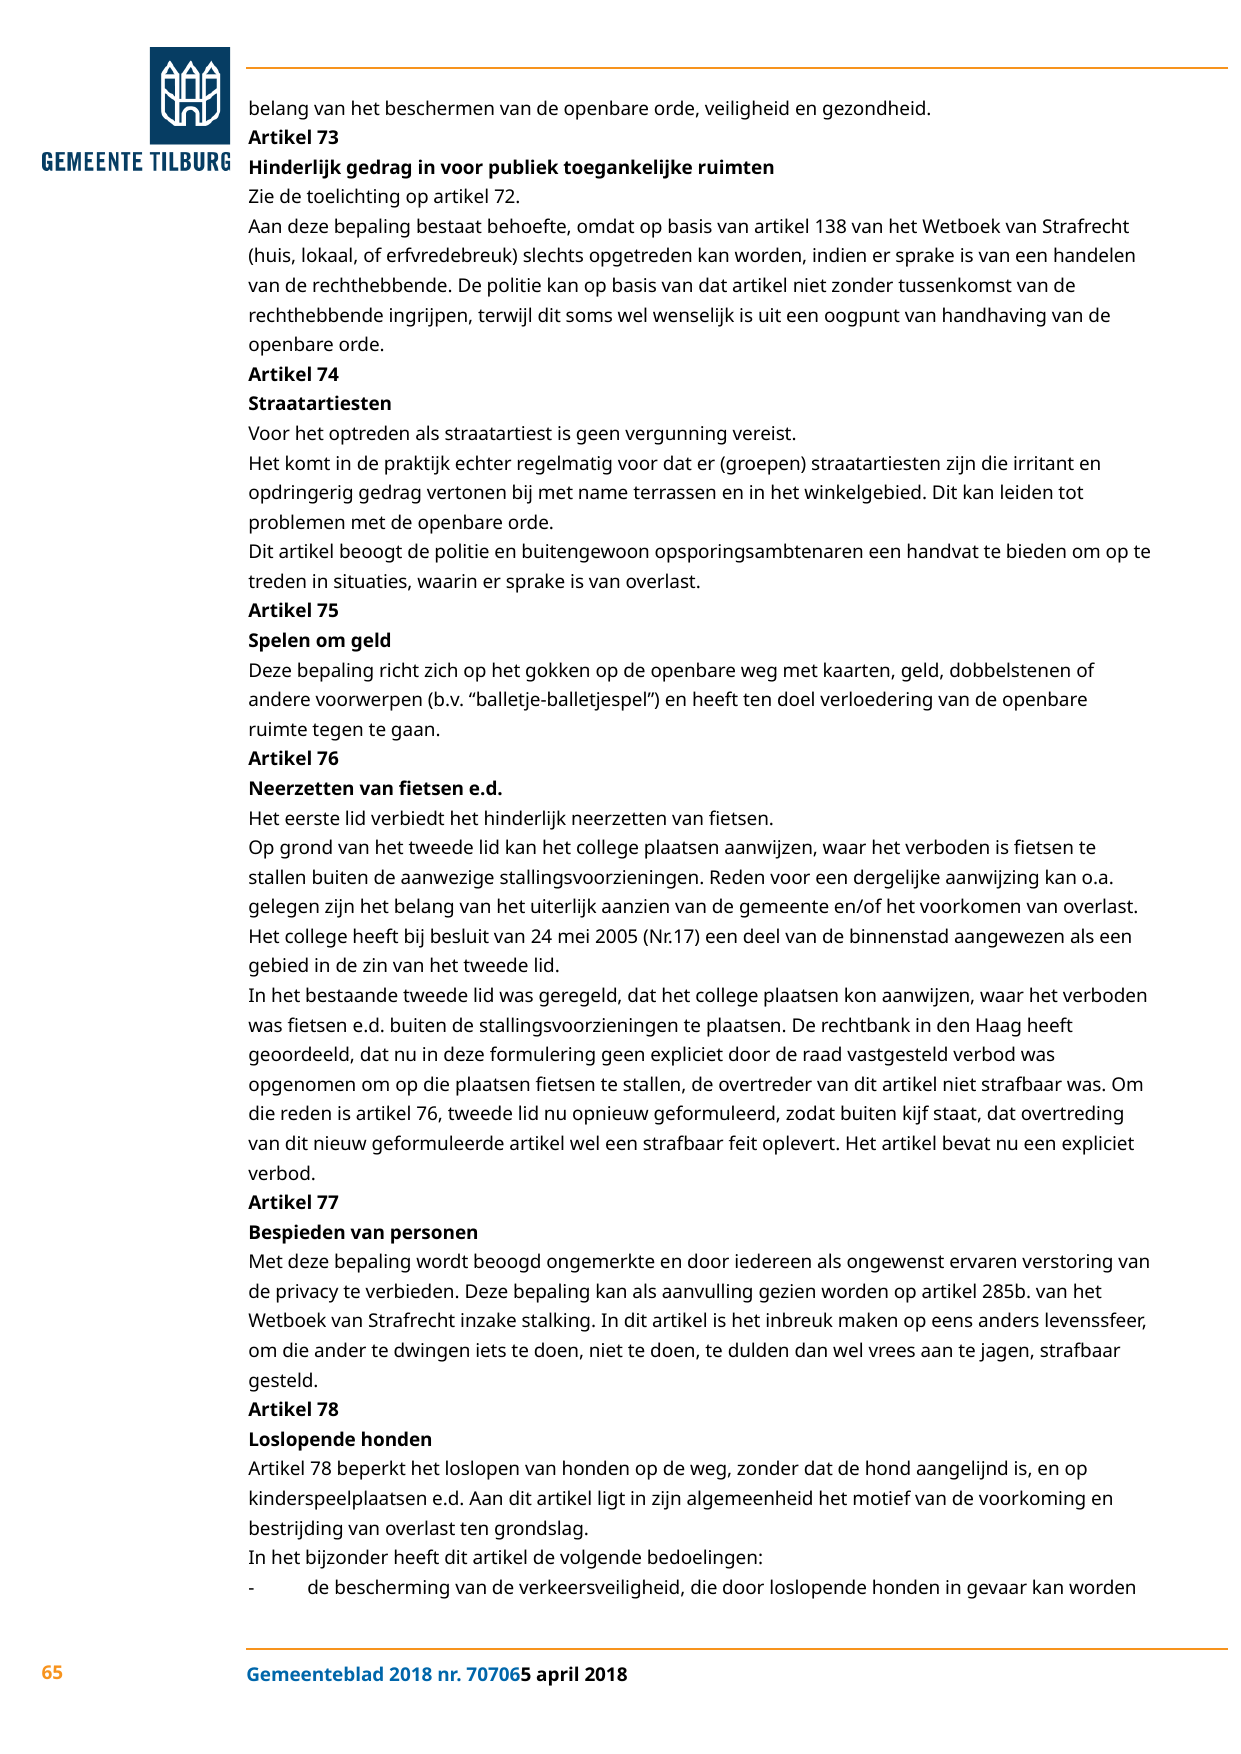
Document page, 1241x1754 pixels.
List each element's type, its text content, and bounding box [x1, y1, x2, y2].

text Op grond van het tweede lid kan het college plaatsen aanwijzen, waar het verboden is fietsen te stallen buiten de aanwezige stallingsvoorzieningen. Reden voor een dergelijke aanwijzing kan o.a. gelegen zijn het belang van het uiterlijk aanzien van de gemeente en/of het voorkomen van overlast. [248, 834, 1152, 919]
text Artikel 76 [248, 746, 1152, 771]
text Aan deze bepaling bestaat behoefte, omdat op basis van artikel 138 van het Wetboek van Strafrecht (huis, lokaal, of erfvredebreuk) slechts opgetreden kan worden, indien er sprake is van een handelen van de rechthebbende. De politie kan op basis van dat artikel niet zonder tussenkomst van de rechthebbende ingrijpen, terwijl dit soms wel wenselijk is uit een oogpunt van handhaving van de openbare orde. [248, 213, 1152, 357]
text Met deze bepaling wordt beoogd ongemerkte en door iedereen als ongewenst ervaren verstoring van de privacy te verbieden. Deze bepaling kan als aanvulling gezien worden op artikel 285b. van het Wetboek van Strafrecht inzake stalking. In dit artikel is het inbreuk maken op eens anders levenssfeer, om die ander te dwingen iets te doen, niet te doen, te dulden dan wel vrees aan te jagen, strafbaar gesteld. [248, 1248, 1152, 1393]
text Loslopende honden [248, 1426, 1152, 1452]
text Artikel 73 [248, 124, 1152, 150]
text Het college heeft bij besluit van 24 mei 2005 (Nr.17) een deel van de binnenstad aangewezen als een gebied in de zin van het tweede lid. [248, 923, 1152, 978]
list de bescherming van de verkeersveiligheid, die door loslopende honden in gevaar kan worden [248, 1574, 1152, 1600]
text In het bijzonder heeft dit artikel de volgende bedoelingen: [248, 1544, 1152, 1570]
text Het eerste lid verbiedt het hinderlijk neerzetten van fietsen. [248, 805, 1152, 831]
text Het komt in de praktijk echter regelmatig voor dat er (groepen) straatartiesten zijn die irritant en opdringerig gedrag vertonen bij met name terrassen en in het winkelgebied. Dit kan leiden tot problemen met de openbare orde. [248, 450, 1152, 535]
text Bespieden van personen [248, 1219, 1152, 1245]
text Artikel 78 [248, 1396, 1152, 1422]
text Straatartiesten [248, 391, 1152, 416]
text Artikel 77 [248, 1189, 1152, 1215]
text Neerzetten van fietsen e.d. [248, 775, 1152, 801]
text Hinderlijk gedrag in voor publiek toegankelijke ruimten [248, 154, 1152, 180]
text Voor het optreden als straatartiest is geen vergunning vereist. [248, 420, 1152, 446]
text Zie de toelichting op artikel 72. [248, 183, 1152, 209]
picture [41, 47, 231, 172]
text Deze bepaling richt zich op het gokken op de openbare weg met kaarten, geld, dobbelstenen of andere voorwerpen (b.v. “balletje-balletjespel”) en heeft ten doel verloedering van de openbare ruimte tegen te gaan. [248, 657, 1152, 742]
text Artikel 78 beperkt het loslopen van honden op de weg, zonder dat de hond aangelijnd is, en op kinderspeelplaatsen e.d. Aan dit artikel ligt in zijn algemeenheid het motief van de voorkoming en bestrijding van overlast ten grondslag. [248, 1456, 1152, 1541]
text In het bestaande tweede lid was geregeld, dat het college plaatsen kon aanwijzen, waar het verboden was fietsen e.d. buiten de stallingsvoorzieningen te plaatsen. De rechtbank in den Haag heeft geoordeeld, dat nu in deze formulering geen expliciet door de raad vastgesteld verbod was opgenomen om op die plaatsen fietsen te stallen, de overtreder van dit artikel niet strafbaar was. Om die reden is artikel 76, tweede lid nu opnieuw geformuleerd, zodat buiten kijf staat, dat overtreding van dit nieuw geformuleerde artikel wel een strafbaar feit oplevert. Het artikel bevat nu een expliciet verbod. [248, 982, 1152, 1186]
text belang van het beschermen van de openbare orde, veiligheid en gezondheid. [248, 95, 1152, 121]
text Artikel 74 [248, 361, 1152, 387]
text Dit artikel beoogt de politie en buitengewoon opsporingsambtenaren een handvat te bieden om op te treden in situaties, waarin er sprake is van overlast. [248, 538, 1152, 594]
text Artikel 75 [248, 598, 1152, 623]
text Spelen om geld [248, 627, 1152, 653]
